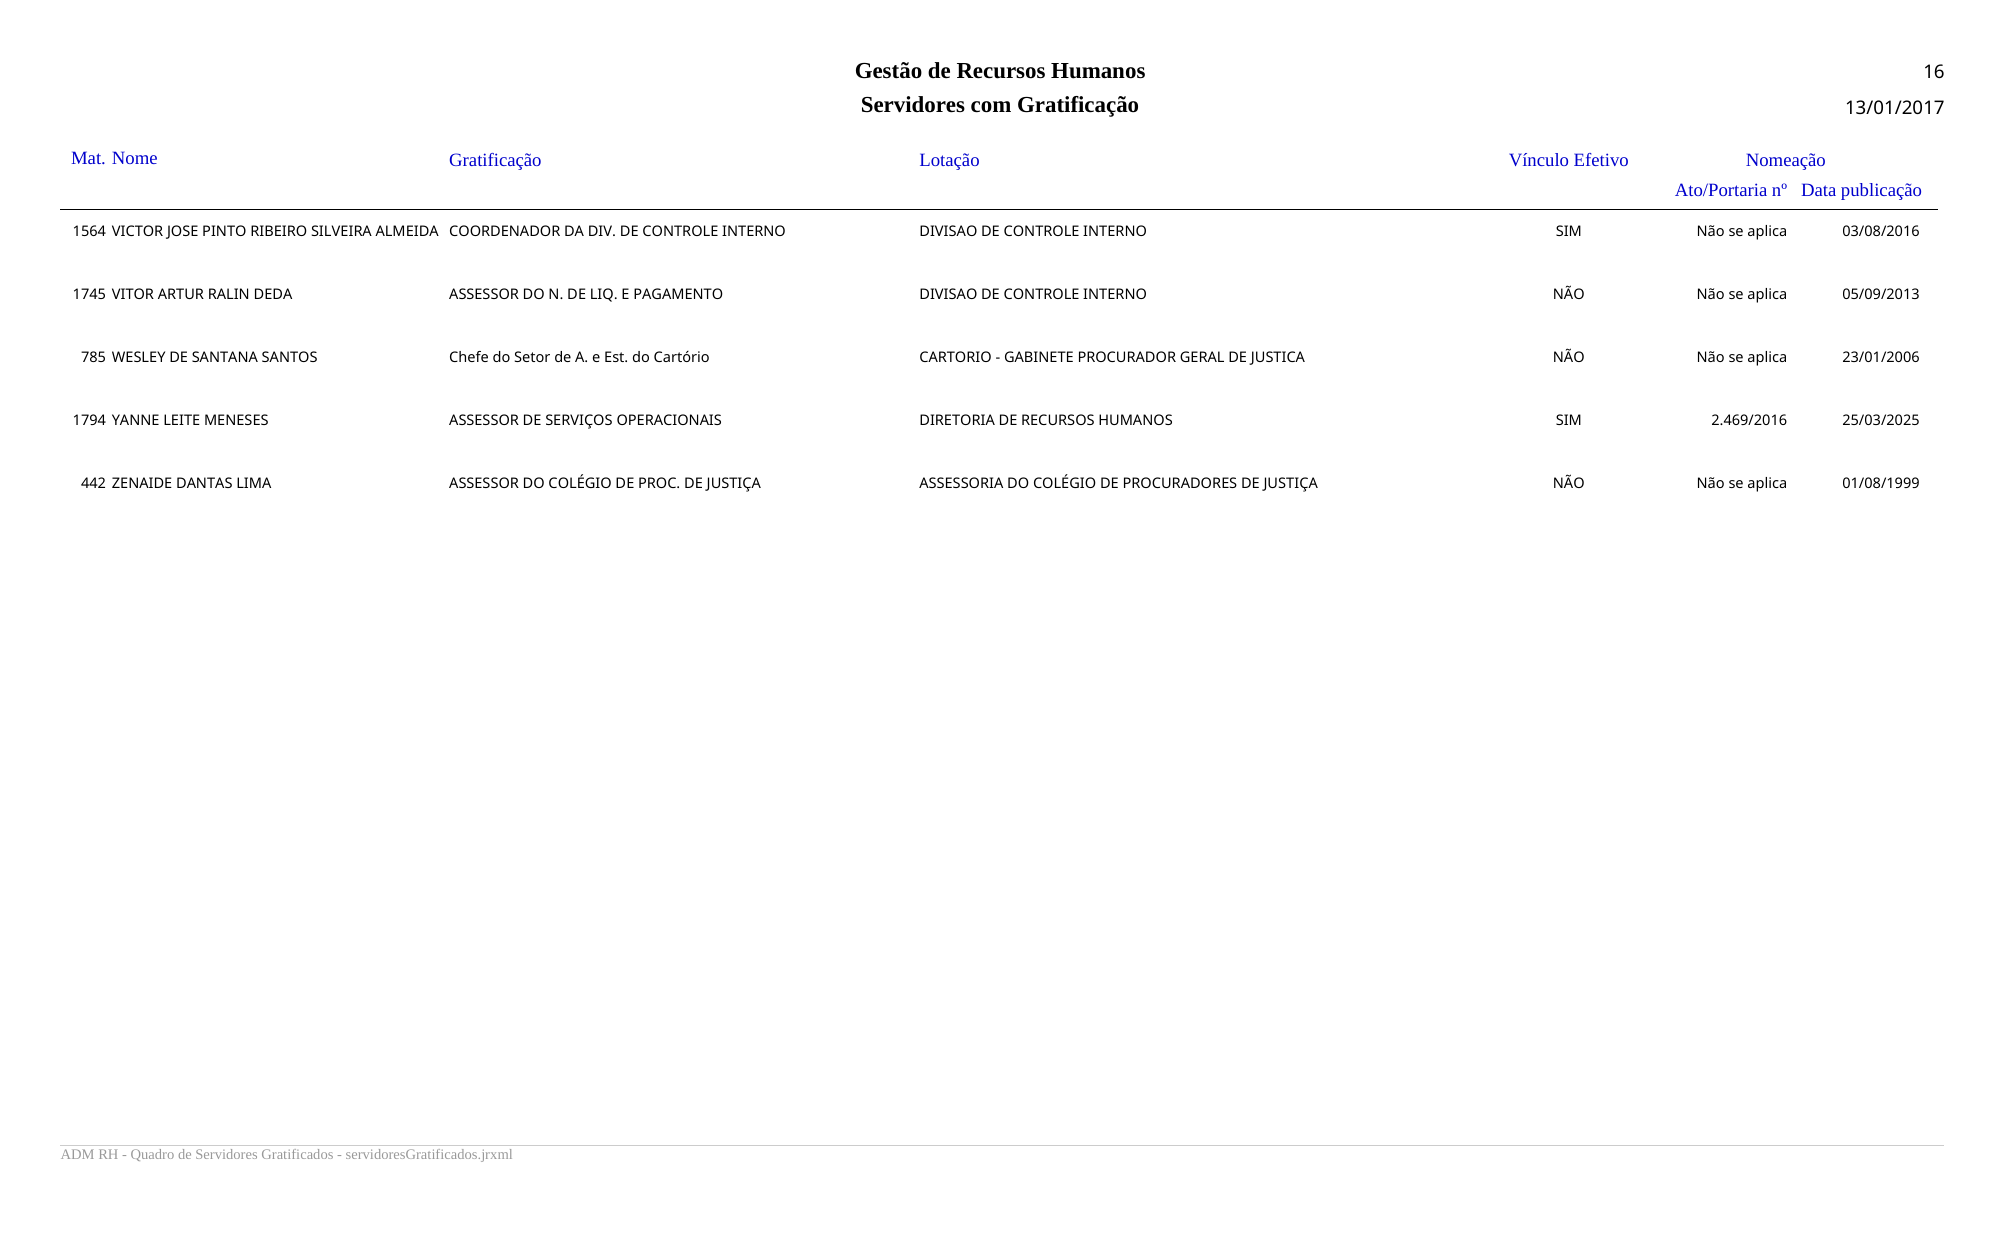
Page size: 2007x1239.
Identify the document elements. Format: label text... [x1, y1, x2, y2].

table_cell [0, 473, 9, 501]
table_cell [910, 410, 919, 438]
table_cell [1787, 410, 1792, 438]
table_cell [106, 284, 112, 312]
table_cell 03/08/2016 [1793, 220, 1919, 249]
table_cell [1642, 149, 1649, 177]
table_cell Vínculo Efetivo [1495, 149, 1642, 178]
table_cell Chefe do Setor de A. e Est. do Cartório [449, 347, 910, 407]
table_cell [0, 1145, 60, 1169]
table_cell [0, 249, 112, 262]
table_cell [1642, 501, 2007, 515]
table_cell [0, 410, 9, 438]
table_cell Não se aplica [1649, 473, 1787, 501]
table_cell [0, 375, 112, 389]
table_cell [1486, 501, 1495, 515]
table_cell [440, 326, 449, 343]
table_cell CARTORIO - GABINETE PROCURADOR GERAL DE JUSTICA [919, 347, 1486, 407]
table_cell VICTOR JOSE PINTO RIBEIRO SILVEIRA ALMEIDA [112, 220, 440, 280]
table_cell Data publicação [1787, 179, 1922, 208]
table_cell [0, 211, 2007, 220]
table_cell ASSESSORIA DO COLÉGIO DE PROCURADORES DE JUSTIÇA [919, 473, 1486, 533]
table_cell [1642, 375, 2007, 389]
table_cell [1642, 410, 1649, 438]
table_cell [910, 326, 919, 343]
table_cell VITOR ARTUR RALIN DEDA [112, 284, 440, 343]
table_cell [1945, 95, 2007, 123]
table_cell [440, 452, 449, 470]
table_cell SIM [1495, 220, 1642, 262]
table_cell [1920, 220, 2007, 249]
table_cell [910, 375, 919, 389]
table_cell [1642, 284, 1649, 312]
table_cell [910, 347, 919, 375]
table_cell [1922, 149, 2007, 177]
table_cell [1486, 389, 2007, 407]
table_cell 442 [9, 473, 106, 501]
table_cell Não se aplica [1649, 347, 1787, 375]
table_cell [1945, 59, 2007, 85]
table_cell Não se aplica [1649, 220, 1787, 249]
table_cell [0, 59, 213, 85]
table_cell Gestão de Recursos Humanos [213, 57, 1787, 85]
table_cell DIVISAO DE CONTROLE INTERNO [919, 284, 1486, 343]
table_cell [440, 263, 449, 280]
table_cell [1486, 452, 2007, 470]
table_cell 23/01/2006 [1793, 347, 1919, 375]
table_cell [910, 452, 919, 470]
table_cell [910, 263, 919, 280]
table_cell [0, 179, 1649, 208]
table_cell [0, 85, 2007, 91]
table_cell [1642, 220, 1649, 249]
table_cell [1486, 249, 1495, 262]
table_cell [910, 501, 919, 515]
table_cell [1642, 249, 2007, 262]
table_cell 13/01/2017 [1790, 95, 1944, 123]
table_cell [440, 347, 449, 375]
table_cell NÃO [1495, 284, 1642, 326]
table_cell 16 [1790, 59, 1944, 85]
table_cell [910, 220, 919, 249]
table_cell [1920, 473, 2007, 501]
table_cell [0, 515, 112, 533]
table_cell Lotação [919, 149, 1486, 178]
table_cell [440, 438, 449, 452]
table_cell [0, 452, 112, 470]
table_cell [910, 389, 919, 407]
table_header Nome [112, 147, 199, 177]
table_cell WESLEY DE SANTANA SANTOS [112, 347, 440, 407]
table_cell [1945, 1145, 2007, 1169]
table_cell 01/08/1999 [1793, 473, 1919, 501]
table_cell [106, 149, 112, 177]
table_cell [1486, 284, 1495, 312]
table_cell [910, 149, 919, 177]
table_cell 1564 [9, 220, 106, 249]
table_cell [1642, 312, 2007, 326]
table_cell [440, 312, 449, 326]
table_cell [1486, 515, 2007, 533]
table_cell NÃO [1495, 347, 1642, 389]
table_cell [1486, 438, 1495, 452]
table_cell [106, 473, 112, 501]
table_cell [910, 249, 919, 262]
table_cell [0, 312, 112, 326]
table_cell [0, 347, 9, 375]
table_cell ASSESSOR DO N. DE LIQ. E PAGAMENTO [449, 284, 910, 343]
table_cell [1486, 263, 2007, 280]
table_cell [440, 220, 449, 249]
table_cell [106, 410, 112, 438]
table_cell [0, 123, 2007, 147]
table_cell 2.469/2016 [1649, 410, 1787, 438]
table_cell [106, 347, 112, 375]
table_header [0, 0, 2007, 57]
table_cell COORDENADOR DA DIV. DE CONTROLE INTERNO [449, 220, 910, 280]
table_cell [910, 284, 919, 312]
table_cell [910, 473, 919, 501]
table_cell 785 [9, 347, 106, 375]
table_cell 05/09/2013 [1793, 284, 1919, 312]
table_cell [440, 501, 449, 515]
table_cell [0, 95, 213, 123]
table_cell [0, 220, 9, 249]
table_cell [1486, 347, 1495, 375]
table_cell 25/03/2025 [1793, 410, 1919, 438]
table_cell [1486, 326, 2007, 343]
table_cell ASSESSOR DE SERVIÇOS OPERACIONAIS [449, 410, 910, 470]
table_cell [1486, 149, 1495, 177]
table_cell [1922, 179, 2007, 208]
table_cell [1642, 473, 1649, 501]
table_cell [910, 438, 919, 452]
table_cell [440, 515, 449, 533]
table_cell [1486, 312, 1495, 326]
table_cell Servidores com Gratificação [213, 91, 1787, 123]
table_header Mat. [44, 147, 106, 177]
table_cell Nomeação [1649, 149, 1922, 178]
table_cell [1920, 284, 2007, 312]
table_cell [1486, 410, 1495, 438]
table_cell [440, 473, 449, 501]
table_cell [910, 515, 919, 533]
table_cell [0, 263, 112, 280]
table_cell Gratificação [449, 149, 910, 178]
table_cell [440, 284, 449, 312]
table_cell [0, 533, 2007, 1145]
table_cell [0, 438, 112, 452]
table_cell [910, 312, 919, 326]
table_cell 1745 [9, 284, 106, 312]
table_cell ASSESSOR DO COLÉGIO DE PROC. DE JUSTIÇA [449, 473, 910, 533]
table_cell SIM [1495, 410, 1642, 452]
table_cell NÃO [1495, 473, 1642, 515]
table_cell [1920, 410, 2007, 438]
table_cell [1920, 347, 2007, 375]
table_cell [199, 149, 449, 177]
table_cell [440, 249, 449, 262]
table_cell [1486, 375, 1495, 389]
table_cell 1794 [9, 410, 106, 438]
table_cell [440, 389, 449, 407]
table_cell [1787, 220, 1792, 249]
table_cell Não se aplica [1649, 284, 1787, 312]
table_cell [106, 220, 112, 249]
table_cell [1787, 284, 1792, 312]
table_cell [1642, 347, 1649, 375]
table_cell [0, 284, 9, 312]
table_cell [1787, 347, 1792, 375]
table_cell [440, 375, 449, 389]
table_cell ADM RH - Quadro de Servidores Gratificados - servidoresGratificados.jrxml [60, 1146, 1944, 1169]
table_cell YANNE LEITE MENESES [112, 410, 440, 470]
table_cell [0, 501, 112, 515]
table_cell DIVISAO DE CONTROLE INTERNO [919, 220, 1486, 280]
table_cell Ato/Portaria nº [1649, 179, 1787, 208]
table_cell [440, 410, 449, 438]
table_cell [1642, 438, 2007, 452]
table_cell [1486, 473, 1495, 501]
table_cell DIRETORIA DE RECURSOS HUMANOS [919, 410, 1486, 470]
table_cell [0, 326, 112, 343]
table_cell [1486, 220, 1495, 249]
table_cell [0, 149, 44, 177]
table_cell [1787, 473, 1792, 501]
table_cell ZENAIDE DANTAS LIMA [112, 473, 440, 533]
table_cell [0, 389, 112, 407]
